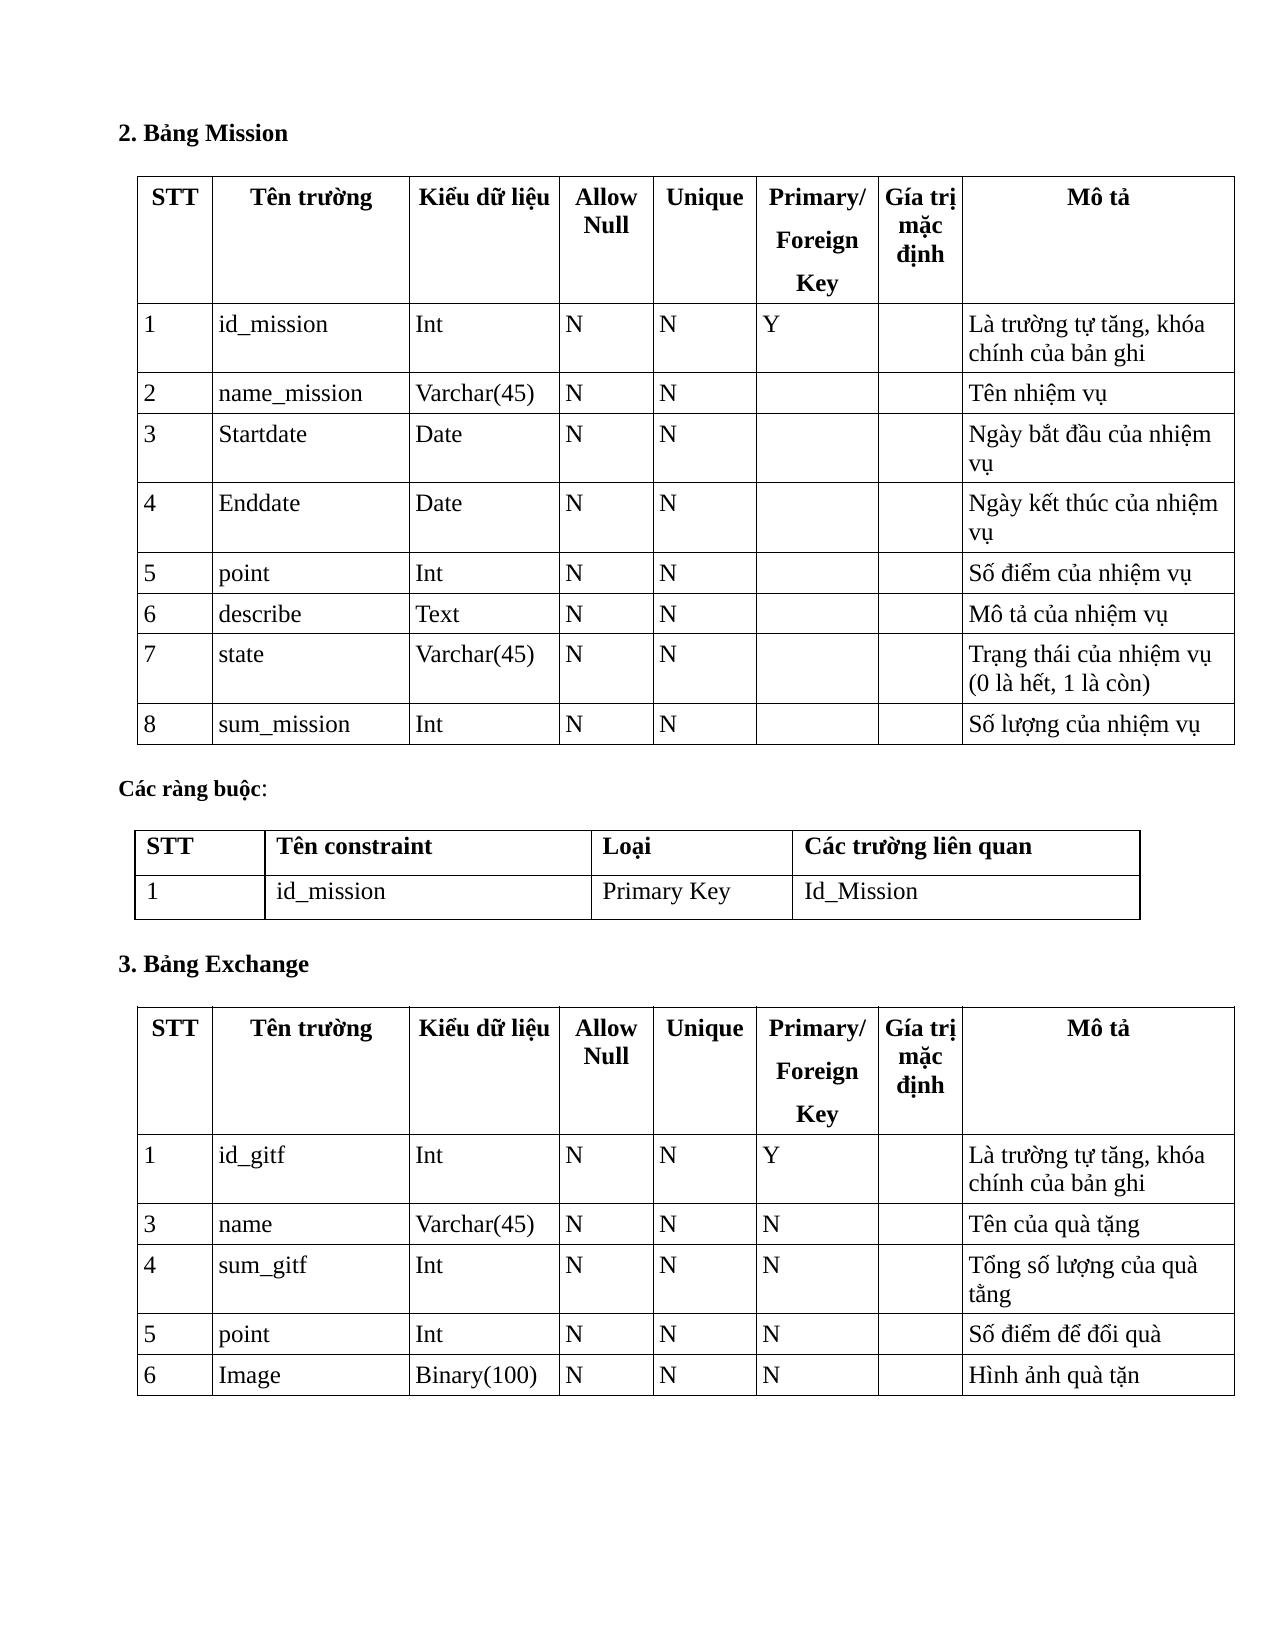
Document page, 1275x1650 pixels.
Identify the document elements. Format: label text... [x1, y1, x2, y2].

table_cell Là trường tự tăng, khóa chính của bản ghi [963, 304, 1234, 372]
table_cell 1 [138, 1135, 212, 1203]
table_cell 1 [138, 304, 212, 372]
table_cell Text [410, 594, 559, 633]
table_cell N [757, 1314, 878, 1354]
table_cell N [560, 414, 653, 482]
table_cell N [560, 634, 653, 703]
text 2. Bảng Mission [118, 118, 1157, 147]
table_cell N [654, 594, 756, 633]
table_cell sum_gitf [213, 1245, 409, 1313]
table_cell [879, 553, 962, 592]
table_cell N [560, 1204, 653, 1244]
table_cell [879, 1245, 962, 1313]
table_cell 3 [138, 414, 212, 482]
table_cell Primary Key [592, 876, 792, 919]
table_cell N [654, 1314, 756, 1354]
table_cell id_mission [213, 304, 409, 372]
table_cell N [560, 483, 653, 552]
table_header STT [136, 831, 264, 875]
table_header Tên trường [213, 1008, 409, 1133]
table_cell Số lượng của nhiệm vụ [963, 704, 1234, 743]
table_cell 5 [138, 1314, 212, 1354]
table_cell [879, 304, 962, 372]
table_cell 5 [138, 553, 212, 592]
table_cell [757, 704, 878, 743]
table_cell 4 [138, 1245, 212, 1313]
table_cell N [757, 1245, 878, 1313]
table_cell N [654, 1135, 756, 1203]
table_cell 1 [136, 876, 264, 919]
table_cell N [654, 304, 756, 372]
table_cell Varchar(45) [410, 1204, 559, 1244]
table_cell [879, 1204, 962, 1244]
table_cell N [654, 483, 756, 552]
table_header Gía trị mặc định [879, 1008, 962, 1133]
table_cell Int [410, 553, 559, 592]
table_cell N [560, 553, 653, 592]
table_cell Date [410, 414, 559, 482]
table_cell Int [410, 304, 559, 372]
table_cell [879, 634, 962, 703]
table_header Mô tả [963, 177, 1234, 303]
table_cell state [213, 634, 409, 703]
table_header Allow Null [560, 177, 653, 303]
table_header Unique [654, 1008, 756, 1133]
table_cell Int [410, 1135, 559, 1203]
table_cell Binary(100) [410, 1355, 559, 1394]
table_header Primary/Foreign Key [757, 177, 878, 303]
table_cell Varchar(45) [410, 634, 559, 703]
table_cell describe [213, 594, 409, 633]
table_cell N [560, 373, 653, 413]
table_cell N [757, 1355, 878, 1394]
table_cell name [213, 1204, 409, 1244]
table_cell [757, 594, 878, 633]
table_cell N [654, 634, 756, 703]
table_cell Date [410, 483, 559, 552]
table_cell N [654, 704, 756, 743]
table_cell 7 [138, 634, 212, 703]
table_cell [879, 373, 962, 413]
table_cell N [654, 1204, 756, 1244]
table_cell N [560, 1245, 653, 1313]
table_header Tên constraint [266, 831, 591, 875]
table_header Kiểu dữ liệu [410, 177, 559, 303]
table_cell [757, 373, 878, 413]
table_cell [879, 594, 962, 633]
table_cell N [560, 594, 653, 633]
table_header Loại [592, 831, 792, 875]
table_cell sum_mission [213, 704, 409, 743]
table_cell Enddate [213, 483, 409, 552]
table_header Các trường liên quan [793, 831, 1139, 875]
text Các ràng buộc: [118, 773, 1157, 801]
table_cell [879, 414, 962, 482]
table_cell point [213, 1314, 409, 1354]
table_cell point [213, 553, 409, 592]
table_cell 3 [138, 1204, 212, 1244]
table_cell N [654, 1245, 756, 1313]
table_cell N [654, 373, 756, 413]
table_header Tên trường [213, 177, 409, 303]
table_cell N [560, 1314, 653, 1354]
table_cell [757, 414, 878, 482]
table_header Allow Null [560, 1008, 653, 1133]
table_header Gía trị mặc định [879, 177, 962, 303]
table_cell Ngày kết thúc của nhiệm vụ [963, 483, 1234, 552]
table_cell Int [410, 704, 559, 743]
table_header STT [138, 177, 212, 303]
table_cell [757, 553, 878, 592]
table_cell Hình ảnh quà tặn [963, 1355, 1234, 1394]
table_header Primary/Foreign Key [757, 1008, 878, 1133]
table_cell N [560, 304, 653, 372]
table_cell Int [410, 1245, 559, 1313]
table_cell 2 [138, 373, 212, 413]
table_cell Số điểm để đổi quà [963, 1314, 1234, 1354]
table_cell 4 [138, 483, 212, 552]
table_cell 8 [138, 704, 212, 743]
table_cell Tên của quà tặng [963, 1204, 1234, 1244]
table_cell Int [410, 1314, 559, 1354]
table_cell Trạng thái của nhiệm vụ (0 là hết, 1 là còn) [963, 634, 1234, 703]
table_cell id_gitf [213, 1135, 409, 1203]
table_cell N [560, 704, 653, 743]
table_cell Startdate [213, 414, 409, 482]
table_cell N [757, 1204, 878, 1244]
table_cell [879, 483, 962, 552]
table_cell Số điểm của nhiệm vụ [963, 553, 1234, 592]
table_cell Là trường tự tăng, khóa chính của bản ghi [963, 1135, 1234, 1203]
table_header Mô tả [963, 1008, 1234, 1133]
table_header Unique [654, 177, 756, 303]
table_cell id_mission [266, 876, 591, 919]
table_header STT [138, 1008, 212, 1133]
table_cell Y [757, 304, 878, 372]
table_cell N [654, 1355, 756, 1394]
table_cell Varchar(45) [410, 373, 559, 413]
table_cell [879, 1314, 962, 1354]
table_header Kiểu dữ liệu [410, 1008, 559, 1133]
table_cell [879, 1355, 962, 1394]
table_cell Id_Mission [793, 876, 1139, 919]
table_cell Image [213, 1355, 409, 1394]
table_cell [879, 704, 962, 743]
table_cell Ngày bắt đầu của nhiệm vụ [963, 414, 1234, 482]
text 3. Bảng Exchange [118, 949, 1157, 978]
table_cell Mô tả của nhiệm vụ [963, 594, 1234, 633]
table_cell [757, 483, 878, 552]
table_cell [757, 634, 878, 703]
table_cell N [560, 1135, 653, 1203]
table_cell N [560, 1355, 653, 1394]
table_cell N [654, 414, 756, 482]
table_cell [879, 1135, 962, 1203]
table_cell 6 [138, 594, 212, 633]
table_cell Tên nhiệm vụ [963, 373, 1234, 413]
table_cell Y [757, 1135, 878, 1203]
table_cell Tổng số lượng của quà tằng [963, 1245, 1234, 1313]
table_cell N [654, 553, 756, 592]
table_cell 6 [138, 1355, 212, 1394]
table_cell name_mission [213, 373, 409, 413]
